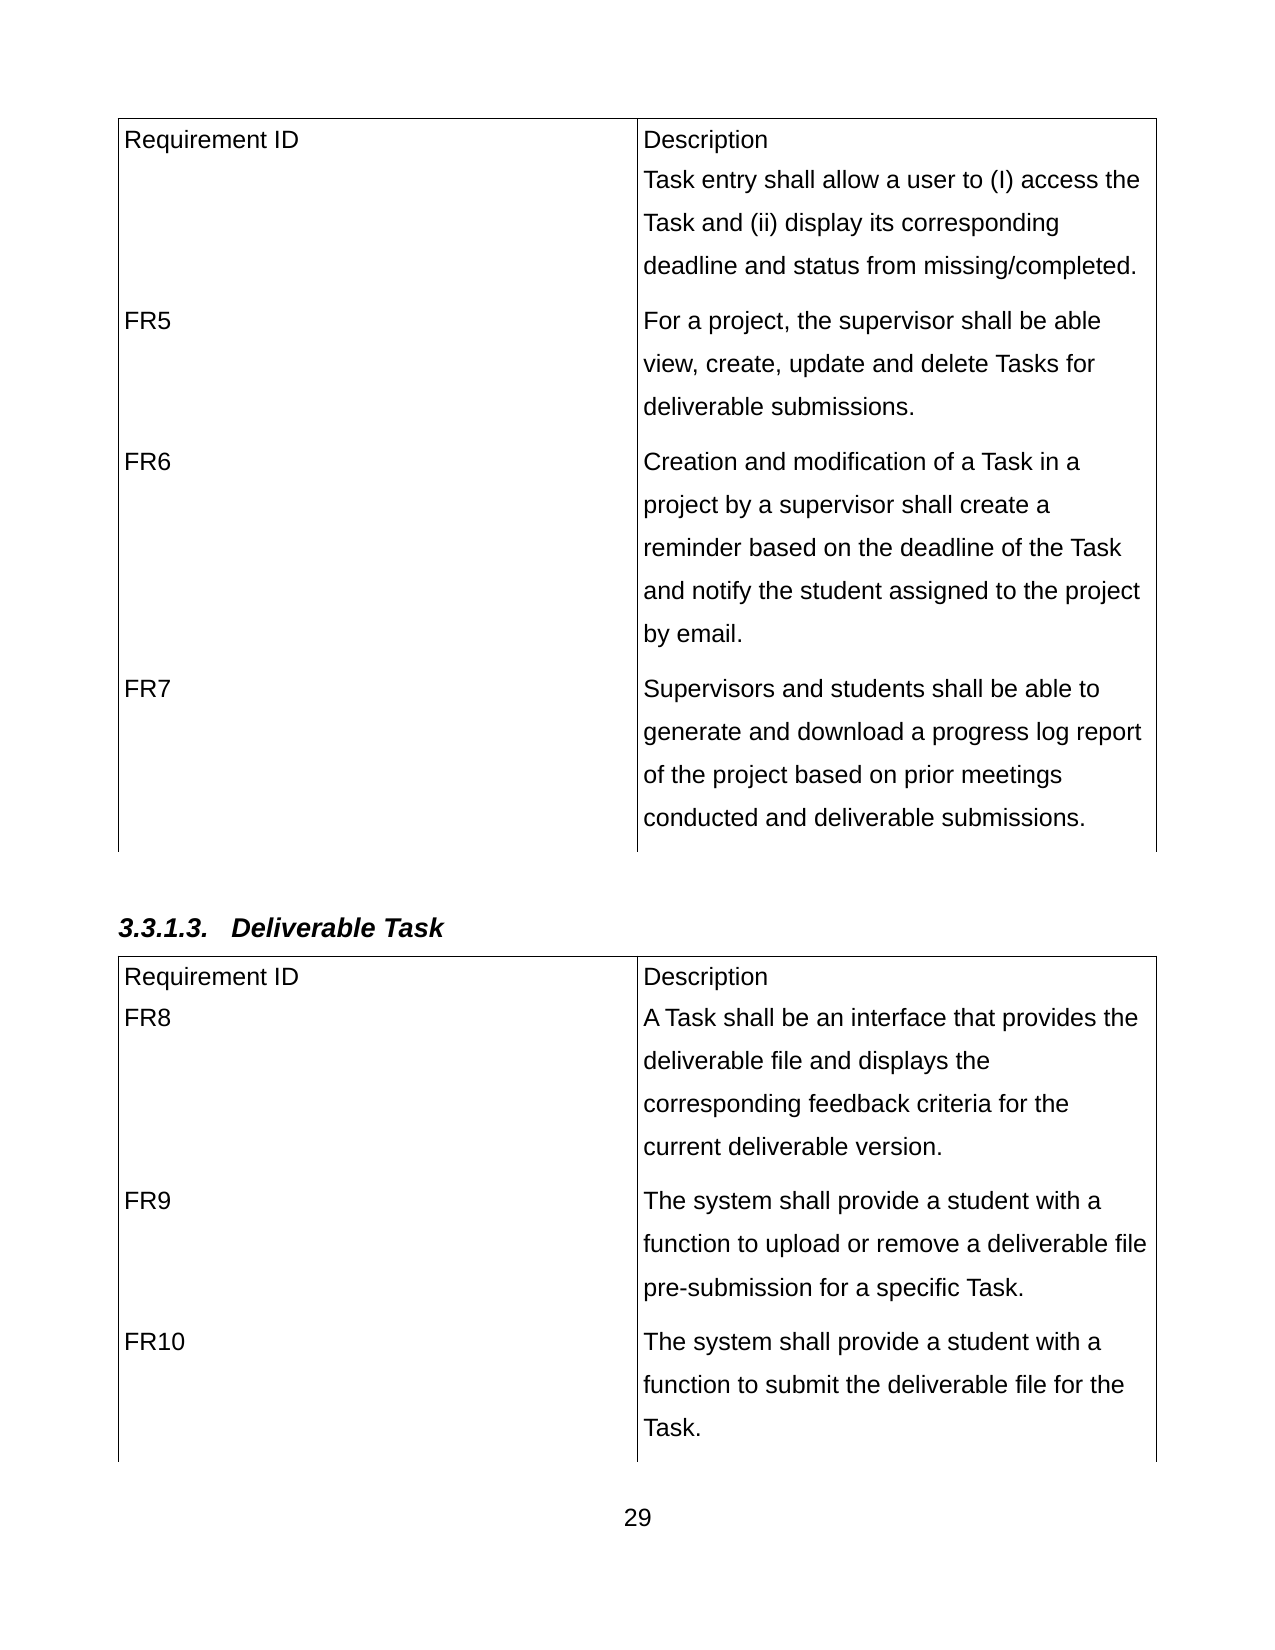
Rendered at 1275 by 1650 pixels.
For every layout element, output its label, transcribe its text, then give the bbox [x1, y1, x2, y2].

table_cell Creation and modification of a Task in a project by a supervisor shall create a reminder based on the deadline of the Task and notify the student assigned to the project by email. [638, 441, 1156, 668]
subtitle Deliverable Task [118, 912, 1157, 943]
table_header Requirement ID [119, 957, 637, 997]
table_cell For a project, the supervisor shall be able view, create, update and delete Tasks for deliverable submissions. [638, 300, 1156, 441]
table_header Description [638, 957, 1156, 997]
table_cell The system shall provide a student with a function to submit the deliverable file for the Task. [638, 1321, 1156, 1462]
table_header Requirement ID [119, 119, 637, 159]
table_cell FR5 [119, 300, 637, 441]
table_cell Supervisors and students shall be able to generate and download a progress log report of the project based on prior meetings conducted and deliverable submissions. [638, 668, 1156, 852]
table_cell FR10 [119, 1321, 637, 1462]
table_cell A Task shall be an interface that provides the deliverable file and displays the corresponding feedback criteria for the current deliverable version. [638, 997, 1156, 1181]
table_cell FR6 [119, 441, 637, 668]
table_header Description [638, 119, 1156, 159]
table_cell [119, 159, 637, 300]
table_cell Task entry shall allow a user to (I) access the Task and (ii) display its corresponding deadline and status from missing/completed. [638, 159, 1156, 300]
table_cell FR7 [119, 668, 637, 852]
table_cell The system shall provide a student with a function to upload or remove a deliverable file pre-submission for a specific Task. [638, 1181, 1156, 1321]
table_cell FR9 [119, 1181, 637, 1321]
table_cell FR8 [119, 997, 637, 1181]
